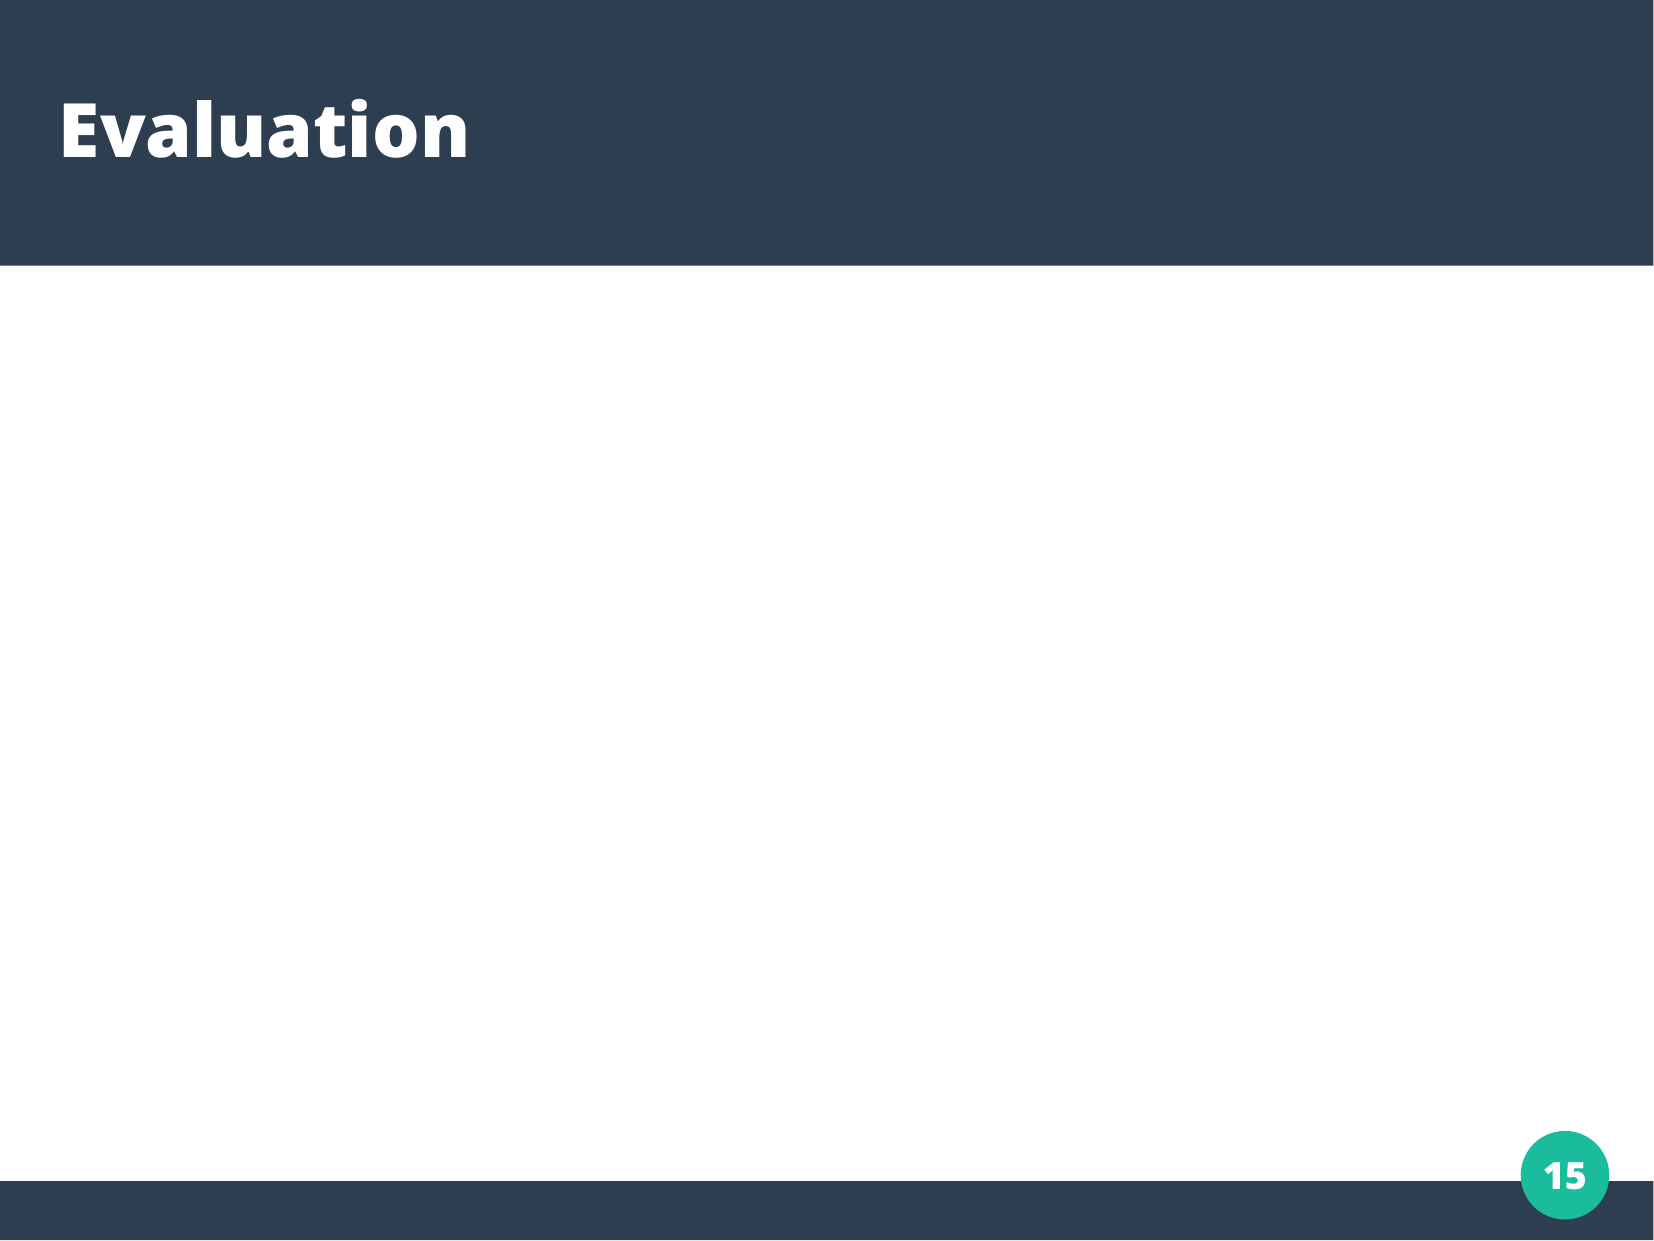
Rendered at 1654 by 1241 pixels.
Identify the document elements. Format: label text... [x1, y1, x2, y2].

title Evaluation [59, 49, 1595, 207]
